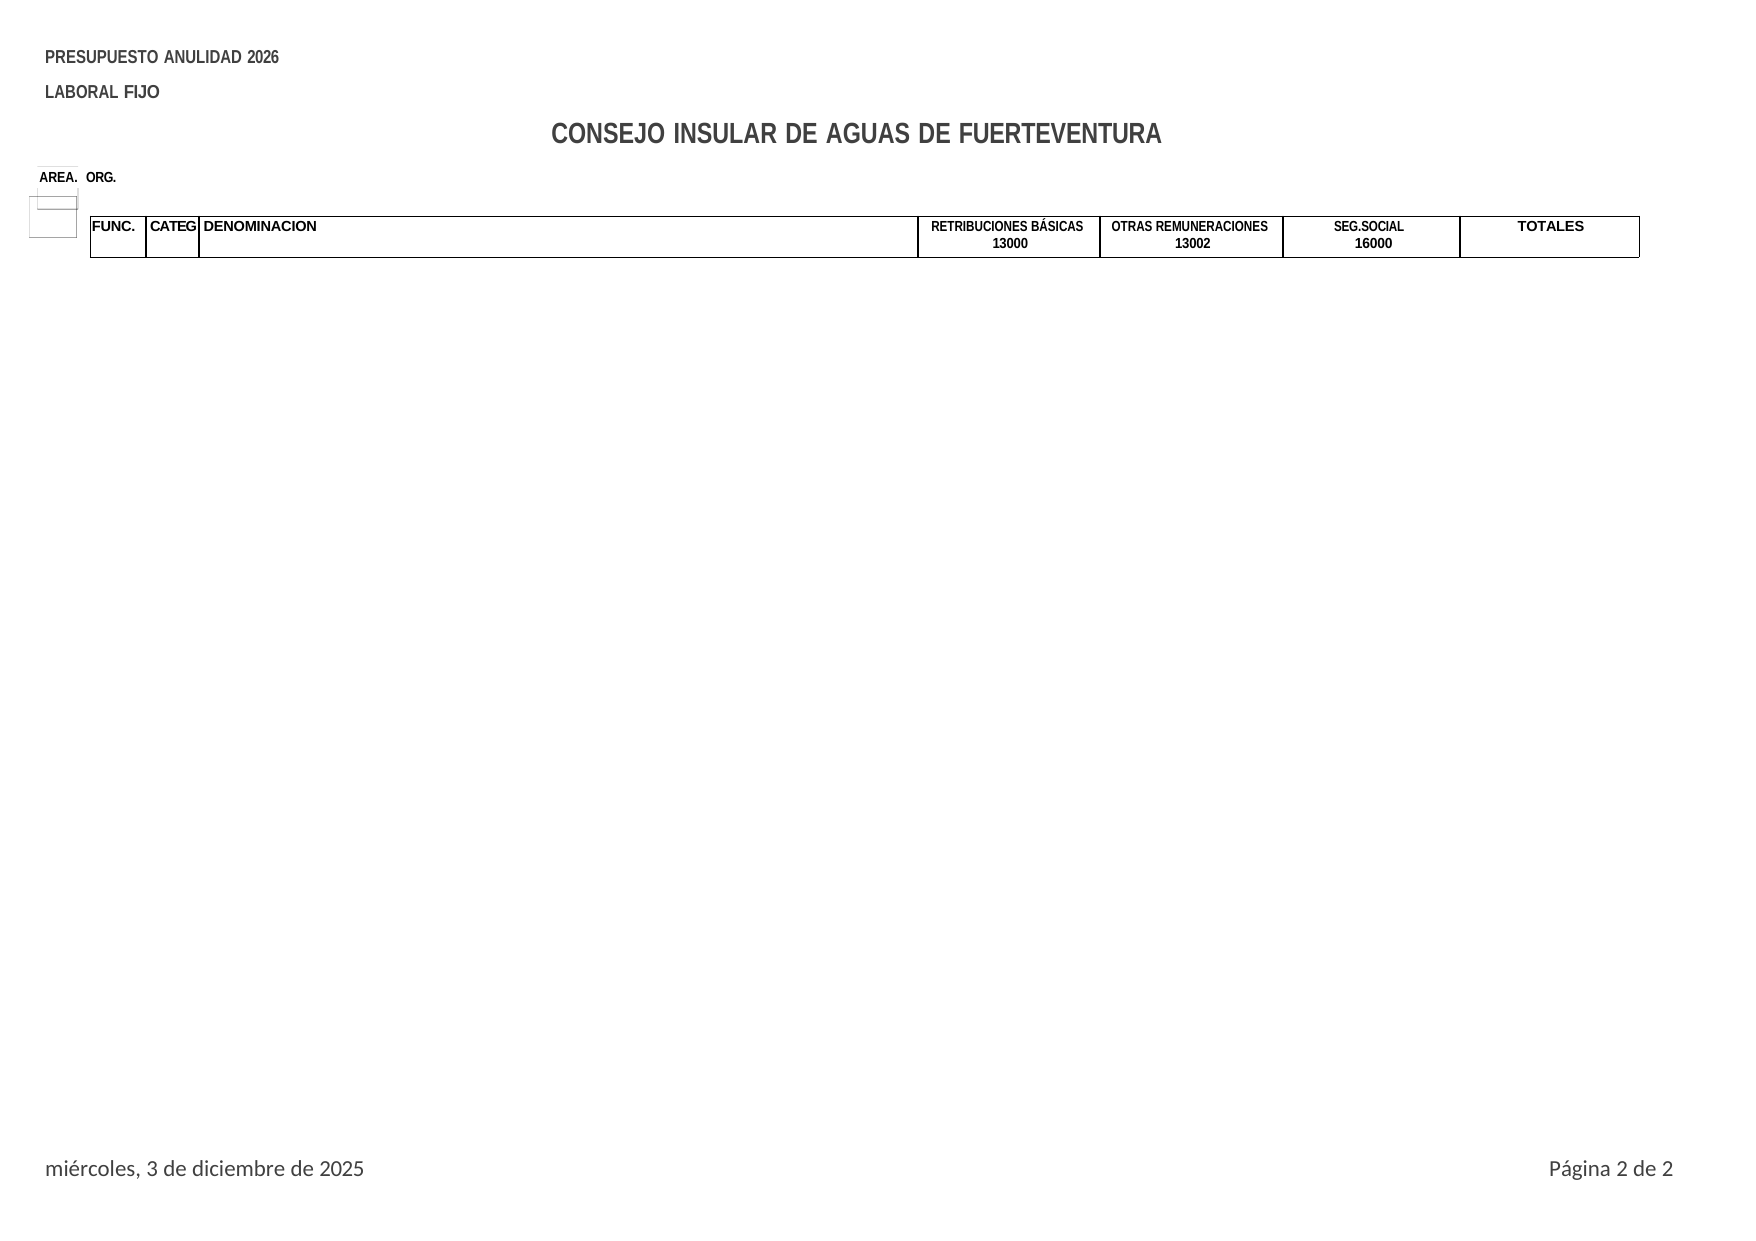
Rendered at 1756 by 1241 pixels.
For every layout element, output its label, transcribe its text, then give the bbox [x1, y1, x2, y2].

table_header RETRIBUCIONES BÁSICAS 13000 [919, 217, 1099, 256]
table_header DENOMINACION [200, 217, 917, 256]
text TOTAL: 15.649,33 € 21.084,92 € 12.489,64 € 49.223,89 € [901, 267, 1693, 286]
table_header CATEG [147, 217, 198, 256]
table_header TOTALES [1461, 217, 1639, 256]
table_header SEG.SOCIAL 16000 [1284, 217, 1459, 256]
table_header FUNC. [91, 217, 145, 256]
table_header OTRAS REMUNERACIONES 13002 [1101, 217, 1282, 256]
